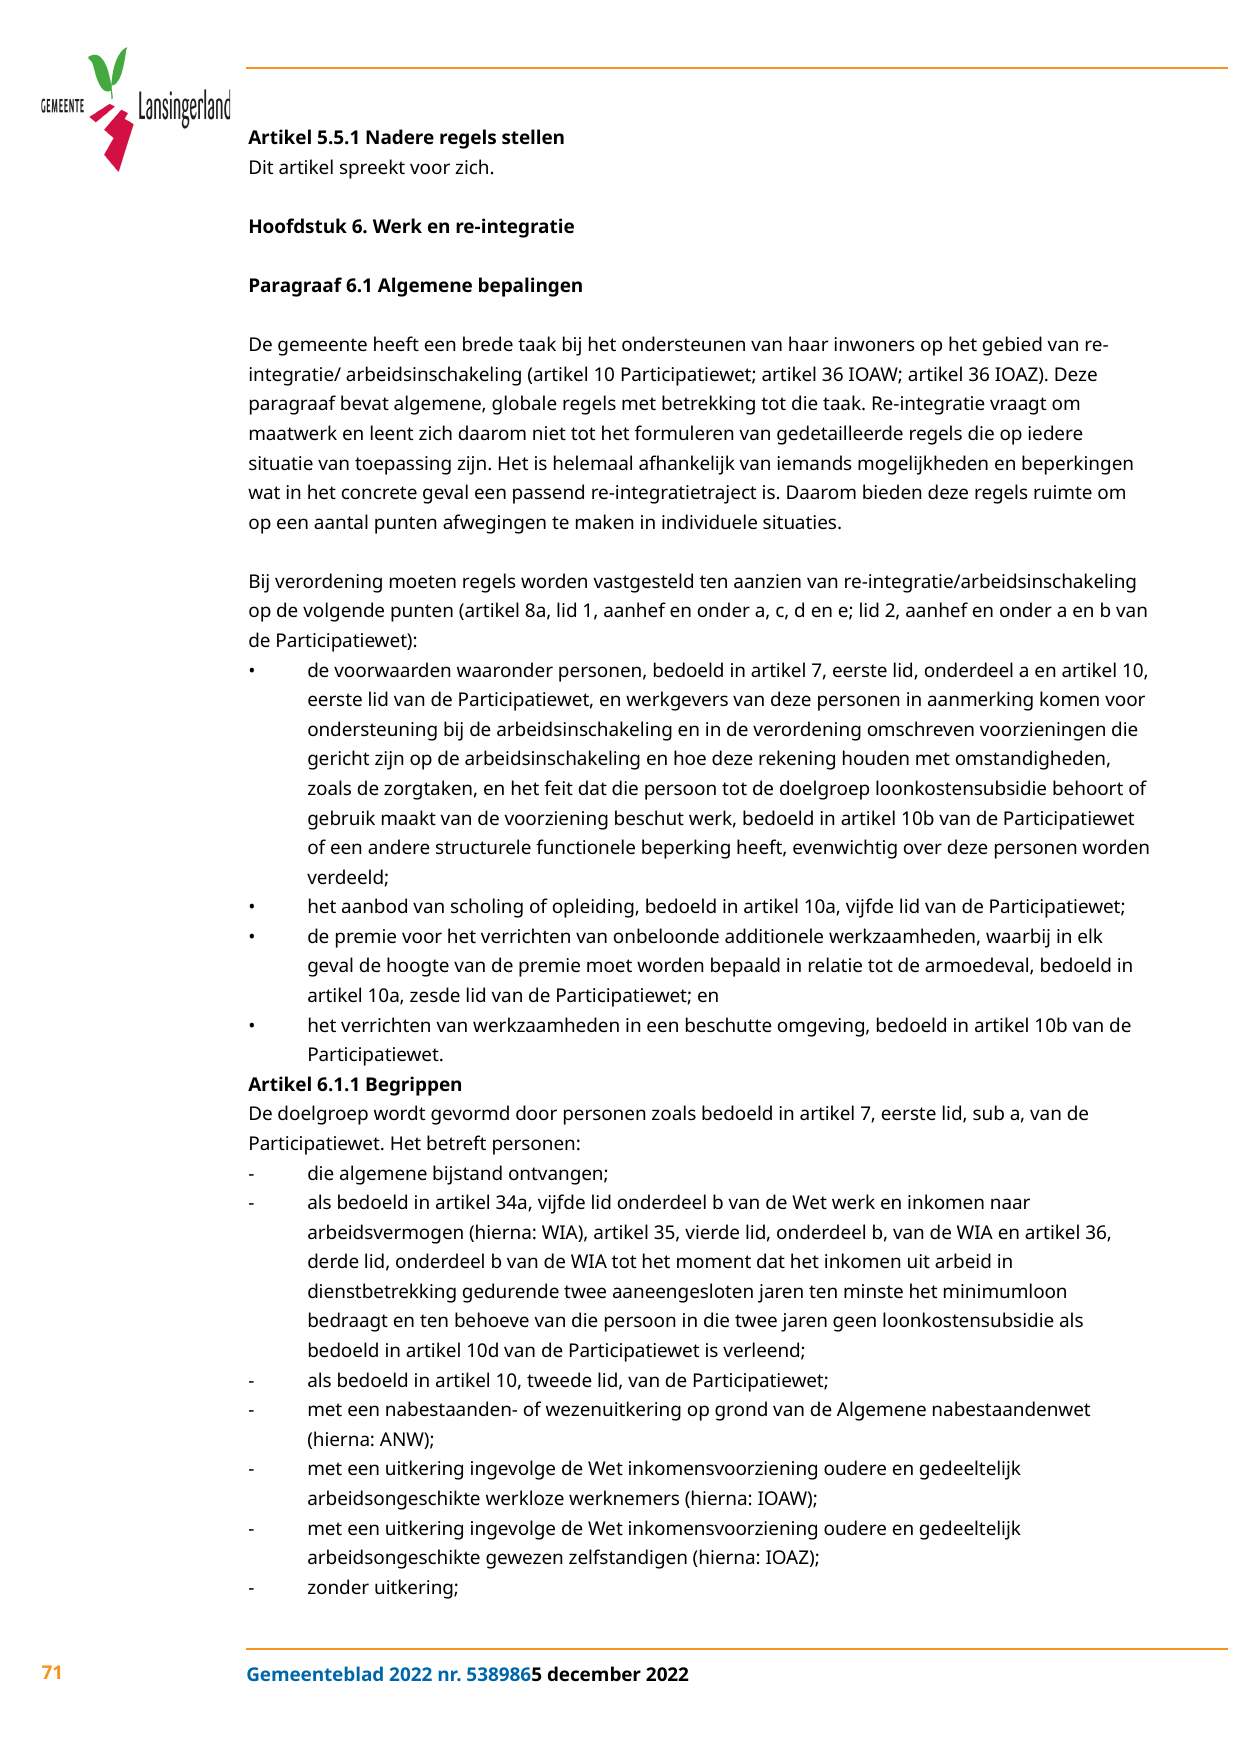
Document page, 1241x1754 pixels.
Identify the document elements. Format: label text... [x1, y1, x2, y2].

text Bij verordening moeten regels worden vastgesteld ten aanzien van re-integratie/arbeidsinschakeling op de volgende punten (artikel 8a, lid 1, aanhef en onder a, c, d en e; lid 2, aanhef en onder a en b van de Participatiewet): [248, 568, 1152, 653]
picture [41, 47, 231, 172]
list die algemene bijstand ontvangen; [248, 1160, 1152, 1186]
list het aanbod van scholing of opleiding, bedoeld in artikel 10a, vijfde lid van de Participatiewet; [248, 893, 1152, 919]
list met een uitkering ingevolge de Wet inkomensvoorziening oudere en gedeeltelijk arbeidsongeschikte gewezen zelfstandigen (hierna: IOAZ); [248, 1515, 1152, 1570]
list als bedoeld in artikel 34a, vijfde lid onderdeel b van de Wet werk en inkomen naar arbeidsvermogen (hierna: WIA), artikel 35, vierde lid, onderdeel b, van de WIA en artikel 36, derde lid, onderdeel b van de WIA tot het moment dat het inkomen uit arbeid in dienstbetrekking gedurende twee aaneengesloten jaren ten minste het minimumloon bedraagt en ten behoeve van die persoon in die twee jaren geen loonkostensubsidie als bedoeld in artikel 10d van de Participatiewet is verleend; [248, 1189, 1152, 1363]
text Artikel 6.1.1 Begrippen [248, 1071, 1152, 1097]
list met een nabestaanden- of wezenuitkering op grond van de Algemene nabestaandenwet (hierna: ANW); [248, 1396, 1152, 1452]
list de premie voor het verrichten van onbeloonde additionele werkzaamheden, waarbij in elk geval de hoogte van de premie moet worden bepaald in relatie tot de armoedeval, bedoeld in artikel 10a, zesde lid van de Participatiewet; en [248, 923, 1152, 1008]
text De gemeente heeft een brede taak bij het ondersteunen van haar inwoners op het gebied van re-integratie/ arbeidsinschakeling (artikel 10 Participatiewet; artikel 36 IOAW; artikel 36 IOAZ). Deze paragraaf bevat algemene, globale regels met betrekking tot die taak. Re-integratie vraagt om maatwerk en leent zich daarom niet tot het formuleren van gedetailleerde regels die op iedere situatie van toepassing zijn. Het is helemaal afhankelijk van iemands mogelijkheden en beperkingen wat in het concrete geval een passend re-integratietraject is. Daarom bieden deze regels ruimte om op een aantal punten afwegingen te maken in individuele situaties. [248, 331, 1152, 535]
list de voorwaarden waaronder personen, bedoeld in artikel 7, eerste lid, onderdeel a en artikel 10, eerste lid van de Participatiewet, en werkgevers van deze personen in aanmerking komen voor ondersteuning bij de arbeidsinschakeling en in de verordening omschreven voorzieningen die gericht zijn op de arbeidsinschakeling en hoe deze rekening houden met omstandigheden, zoals de zorgtaken, en het feit dat die persoon tot de doelgroep loonkostensubsidie behoort of gebruik maakt van de voorziening beschut werk, bedoeld in artikel 10b van de Participatiewet of een andere structurele functionele beperking heeft, evenwichtig over deze personen worden verdeeld; [248, 657, 1152, 890]
list als bedoeld in artikel 10, tweede lid, van de Participatiewet; [248, 1367, 1152, 1393]
text Artikel 5.5.1 Nadere regels stellen [248, 124, 1152, 150]
list met een uitkering ingevolge de Wet inkomensvoorziening oudere en gedeeltelijk arbeidsongeschikte werkloze werknemers (hierna: IOAW); [248, 1456, 1152, 1511]
text Dit artikel spreekt voor zich. [248, 154, 1152, 180]
list het verrichten van werkzaamheden in een beschutte omgeving, bedoeld in artikel 10b van de Participatiewet. [248, 1012, 1152, 1067]
list zonder uitkering; [248, 1574, 1152, 1600]
text Hoofdstuk 6. Werk en re-integratie [248, 213, 1152, 239]
text Paragraaf 6.1 Algemene bepalingen [248, 272, 1152, 298]
text De doelgroep wordt gevormd door personen zoals bedoeld in artikel 7, eerste lid, sub a, van de Participatiewet. Het betreft personen: [248, 1101, 1152, 1156]
